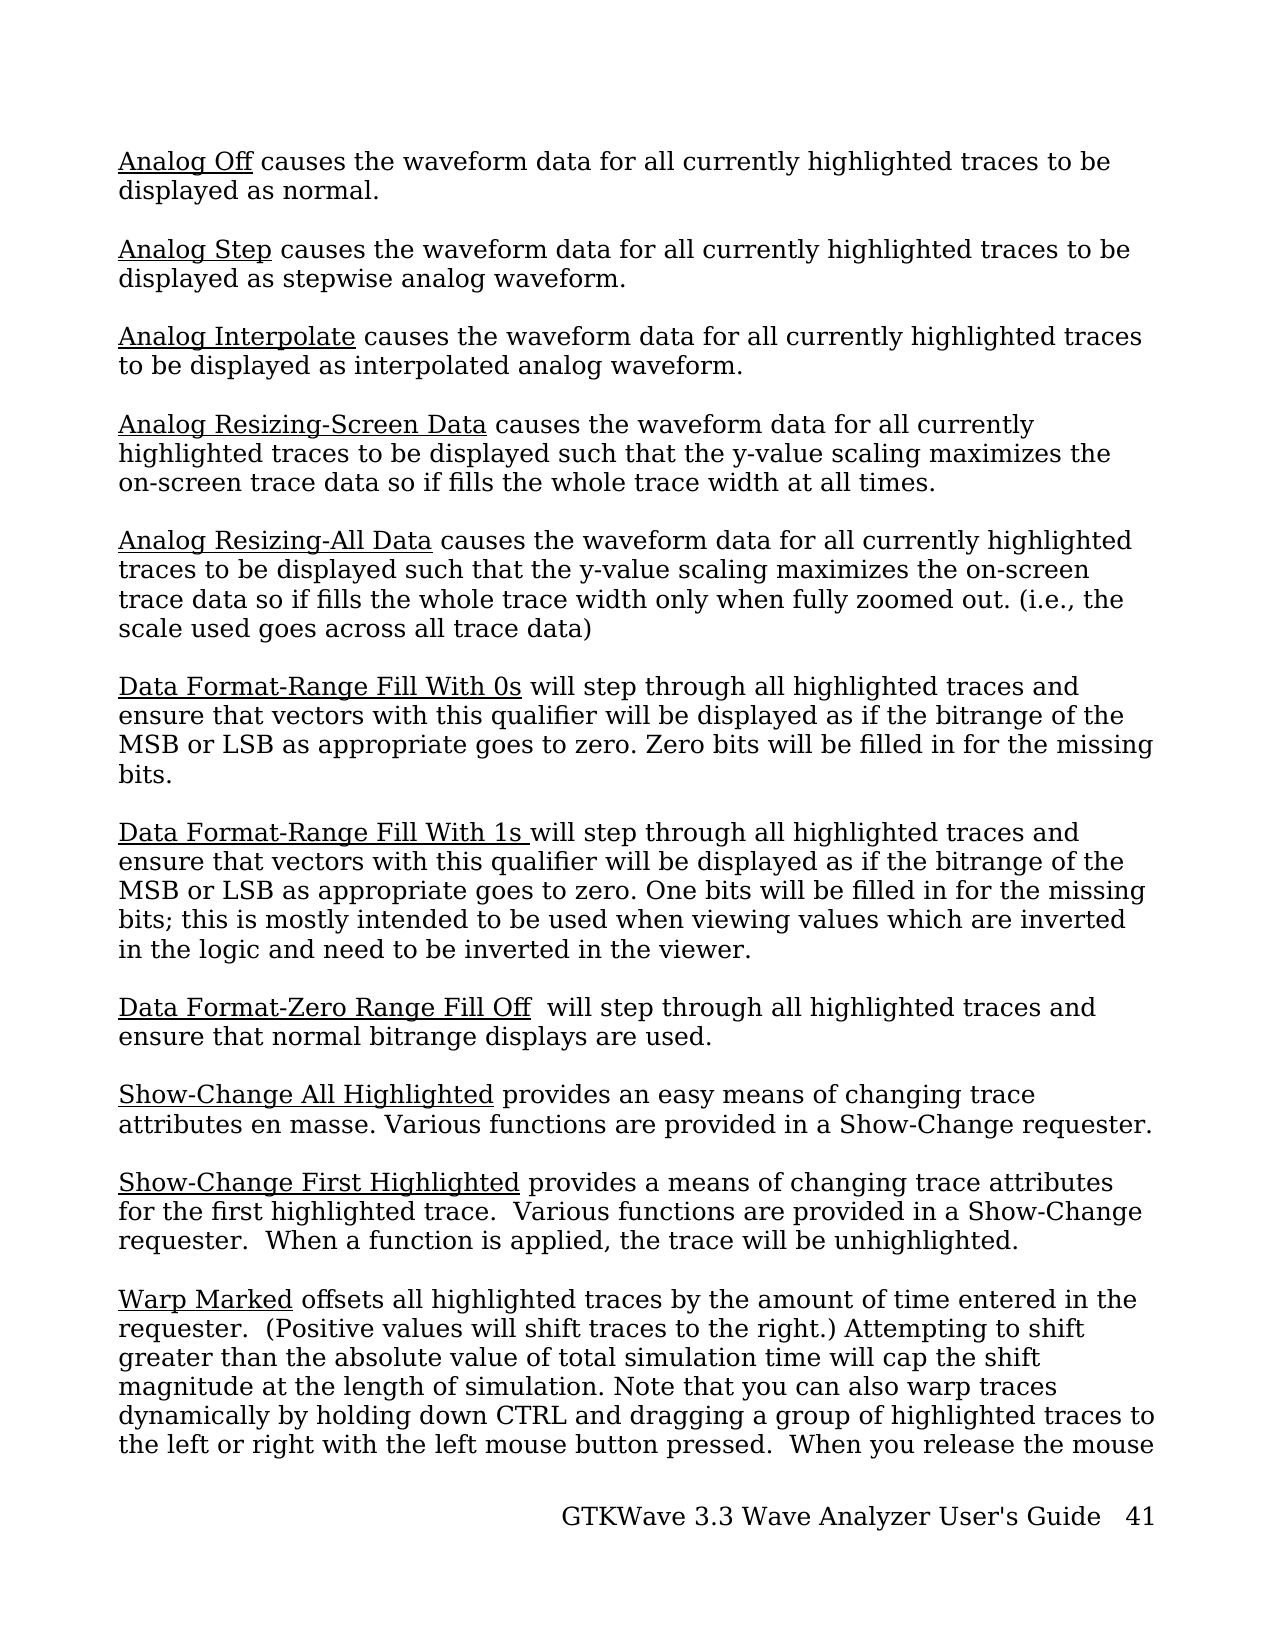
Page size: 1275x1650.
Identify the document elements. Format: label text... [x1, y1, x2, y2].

text Data Format-Range Fill With 1s will step through all highlighted traces and ensure that vectors with this qualifier will be displayed as if the bitrange of the MSB or LSB as appropriate goes to zero. One bits will be filled in for the missing bits; this is mostly intended to be used when viewing values which are inverted in the logic and need to be inverted in the viewer. [118, 818, 1157, 964]
text Show-Change All Highlighted provides an easy means of changing trace attributes en masse. Various functions are provided in a Show-Change requester. [118, 1081, 1157, 1139]
text Analog Step causes the waveform data for all currently highlighted traces to be displayed as stepwise analog waveform. [118, 235, 1157, 293]
text Show-Change First Highlighted provides a means of changing trace attributes for the first highlighted trace. Various functions are provided in a Show-Change requester. When a function is applied, the trace will be unhighlighted. [118, 1168, 1157, 1256]
text Data Format-Zero Range Fill Off will step through all highlighted traces and ensure that normal bitrange displays are used. [118, 993, 1157, 1051]
text Analog Resizing-Screen Data causes the waveform data for all currently highlighted traces to be displayed such that the y-value scaling maximizes the on-screen trace data so if fills the whole trace width at all times. [118, 410, 1157, 497]
text Warp Marked offsets all highlighted traces by the amount of time entered in the requester. (Positive values will shift traces to the right.) Attempting to shift greater than the absolute value of total simulation time will cap the shift magnitude at the length of simulation. Note that you can also warp traces dynamically by holding down CTRL and dragging a group of highlighted traces to the left or right with the left mouse button pressed. When you release the mouse [118, 1285, 1157, 1460]
text Analog Off causes the waveform data for all currently highlighted traces to be displayed as normal. [118, 147, 1157, 206]
text Data Format-Range Fill With 0s will step through all highlighted traces and ensure that vectors with this qualifier will be displayed as if the bitrange of the MSB or LSB as appropriate goes to zero. Zero bits will be filled in for the missing bits. [118, 672, 1157, 789]
text Analog Resizing-All Data causes the waveform data for all currently highlighted traces to be displayed such that the y-value scaling maximizes the on-screen trace data so if fills the whole trace width only when fully zoomed out. (i.e., the scale used goes across all trace data) [118, 526, 1157, 643]
text Analog Interpolate causes the waveform data for all currently highlighted traces to be displayed as interpolated analog waveform. [118, 322, 1157, 381]
